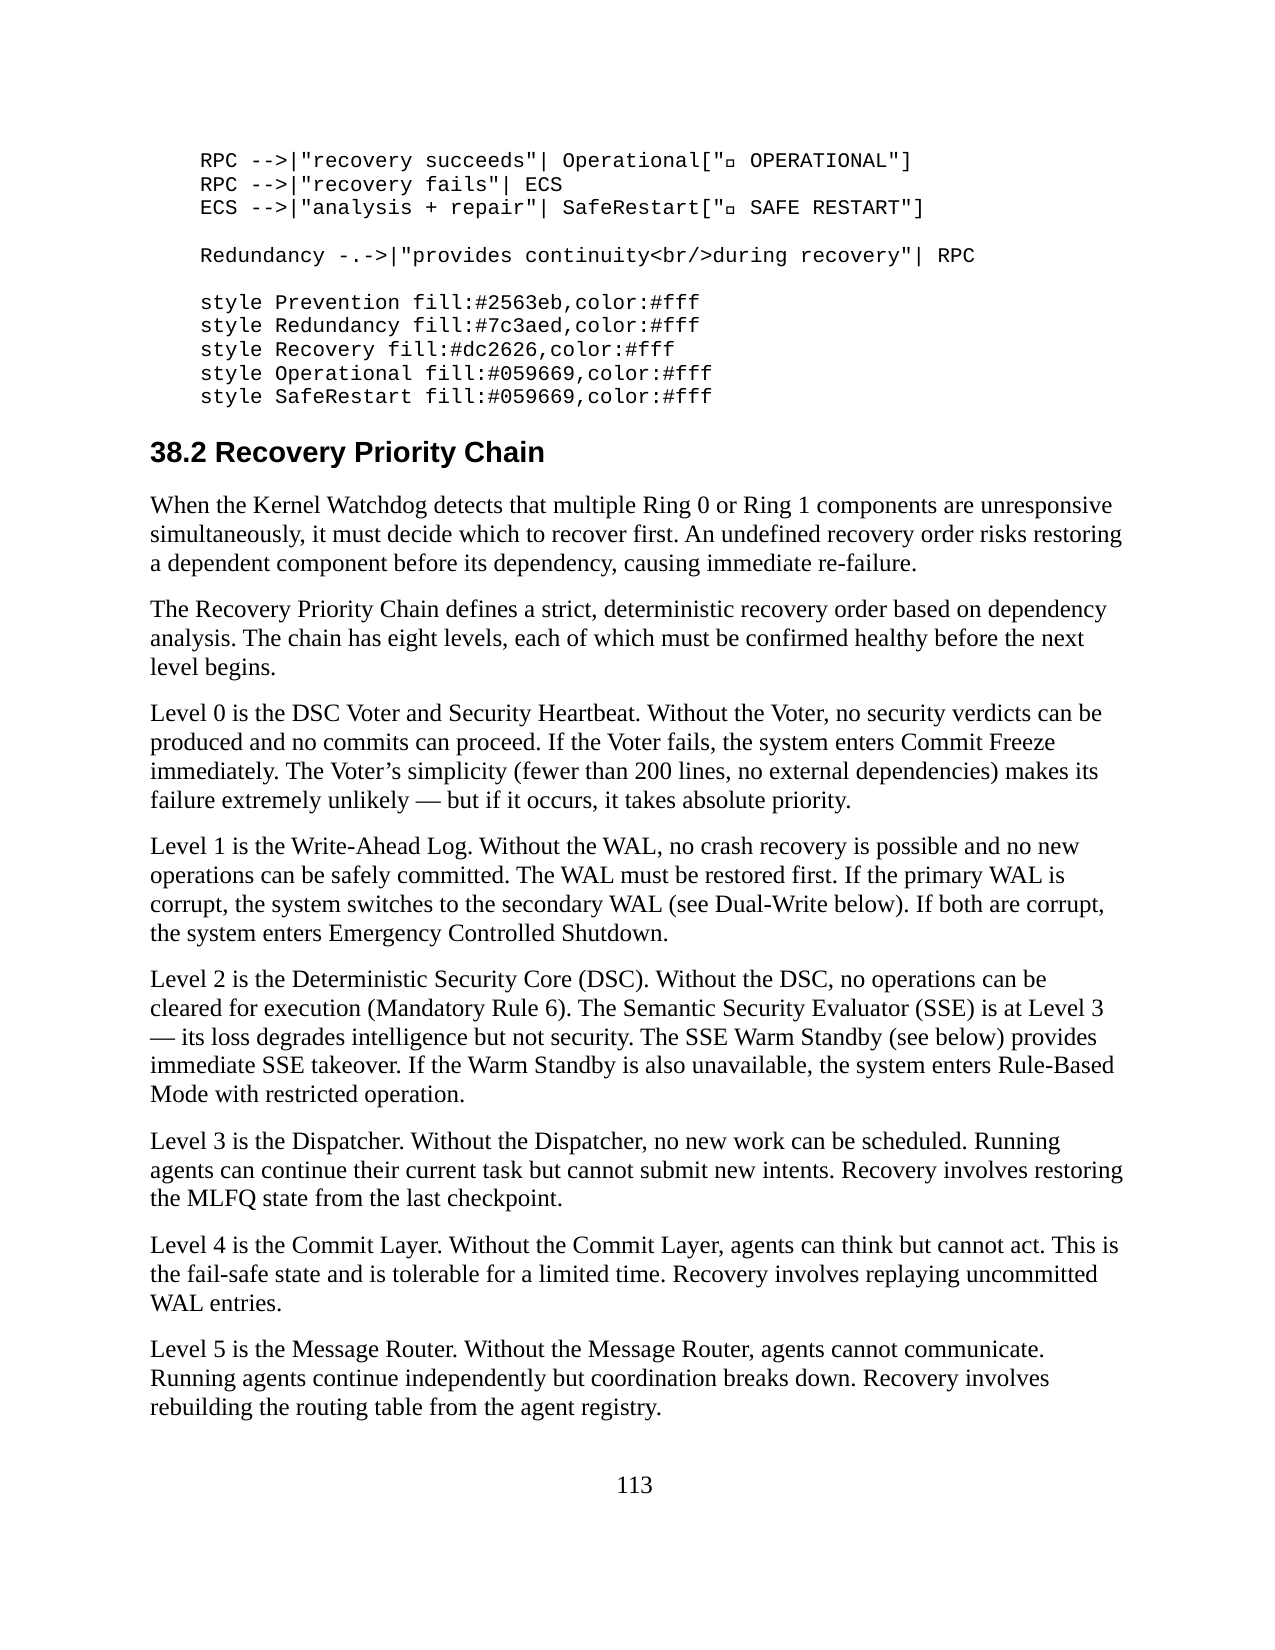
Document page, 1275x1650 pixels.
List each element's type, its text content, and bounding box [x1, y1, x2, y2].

text Level 4 is the Commit Layer. Without the Commit Layer, agents can think but cannot act. This is the fail-safe state and is tolerable for a limited time. Recovery involves replaying uncommitted WAL entries. [150, 1230, 1125, 1316]
subtitle 38.2 Recovery Priority Chain [150, 435, 1125, 469]
text style Prevention fill:#2563eb,color:#fff [150, 292, 1125, 316]
text RPC -->|"recovery succeeds"| Operational["✅ OPERATIONAL"] [150, 150, 1125, 174]
text style Redundancy fill:#7c3aed,color:#fff [150, 316, 1125, 339]
text Level 1 is the Write-Ahead Log. Without the WAL, no crash recovery is possible and no new operations can be safely committed. The WAL must be restored first. If the primary WAL is corrupt, the system switches to the secondary WAL (see Dual-Write below). If both are corrupt, the system enters Emergency Controlled Shutdown. [150, 831, 1125, 946]
text Level 0 is the DSC Voter and Security Heartbeat. Without the Voter, no security verdicts can be produced and no commits can proceed. If the Voter fails, the system enters Commit Freeze immediately. The Voter’s simplicity (fewer than 200 lines, no external dependencies) makes its failure extremely unlikely — but if it occurs, it takes absolute priority. [150, 698, 1125, 813]
text style Operational fill:#059669,color:#fff [150, 363, 1125, 386]
text Level 3 is the Dispatcher. Without the Dispatcher, no new work can be scheduled. Running agents can continue their current task but cannot submit new intents. Recovery involves restoring the MLFQ state from the last checkpoint. [150, 1126, 1125, 1212]
text Redundancy -.->|"provides continuity<br/>during recovery"| RPC [150, 244, 1125, 268]
text When the Kernel Watchdog detects that multiple Ring 0 or Ring 1 components are unresponsive simultaneously, it must decide which to recover first. An undefined recovery order risks restoring a dependent component before its dependency, causing immediate re-failure. [150, 490, 1125, 576]
text ECS -->|"analysis + repair"| SafeRestart["✅ SAFE RESTART"] [150, 197, 1125, 221]
text style Recovery fill:#dc2626,color:#fff [150, 339, 1125, 363]
text RPC -->|"recovery fails"| ECS [150, 174, 1125, 197]
text style SafeRestart fill:#059669,color:#fff [150, 386, 1125, 410]
text Level 2 is the Deterministic Security Core (DSC). Without the DSC, no operations can be cleared for execution (Mandatory Rule 6). The Semantic Security Evaluator (SSE) is at Level 3 — its loss degrades intelligence but not security. The SSE Warm Standby (see below) provides immediate SSE takeover. If the Warm Standby is also unavailable, the system enters Rule-Based Mode with restricted operation. [150, 964, 1125, 1108]
text The Recovery Priority Chain defines a strict, deterministic recovery order based on dependency analysis. The chain has eight levels, each of which must be confirmed healthy before the next level begins. [150, 594, 1125, 681]
text Level 5 is the Message Router. Without the Message Router, agents cannot communicate. Running agents continue independently but coordination breaks down. Recovery involves rebuilding the routing table from the agent registry. [150, 1334, 1125, 1421]
